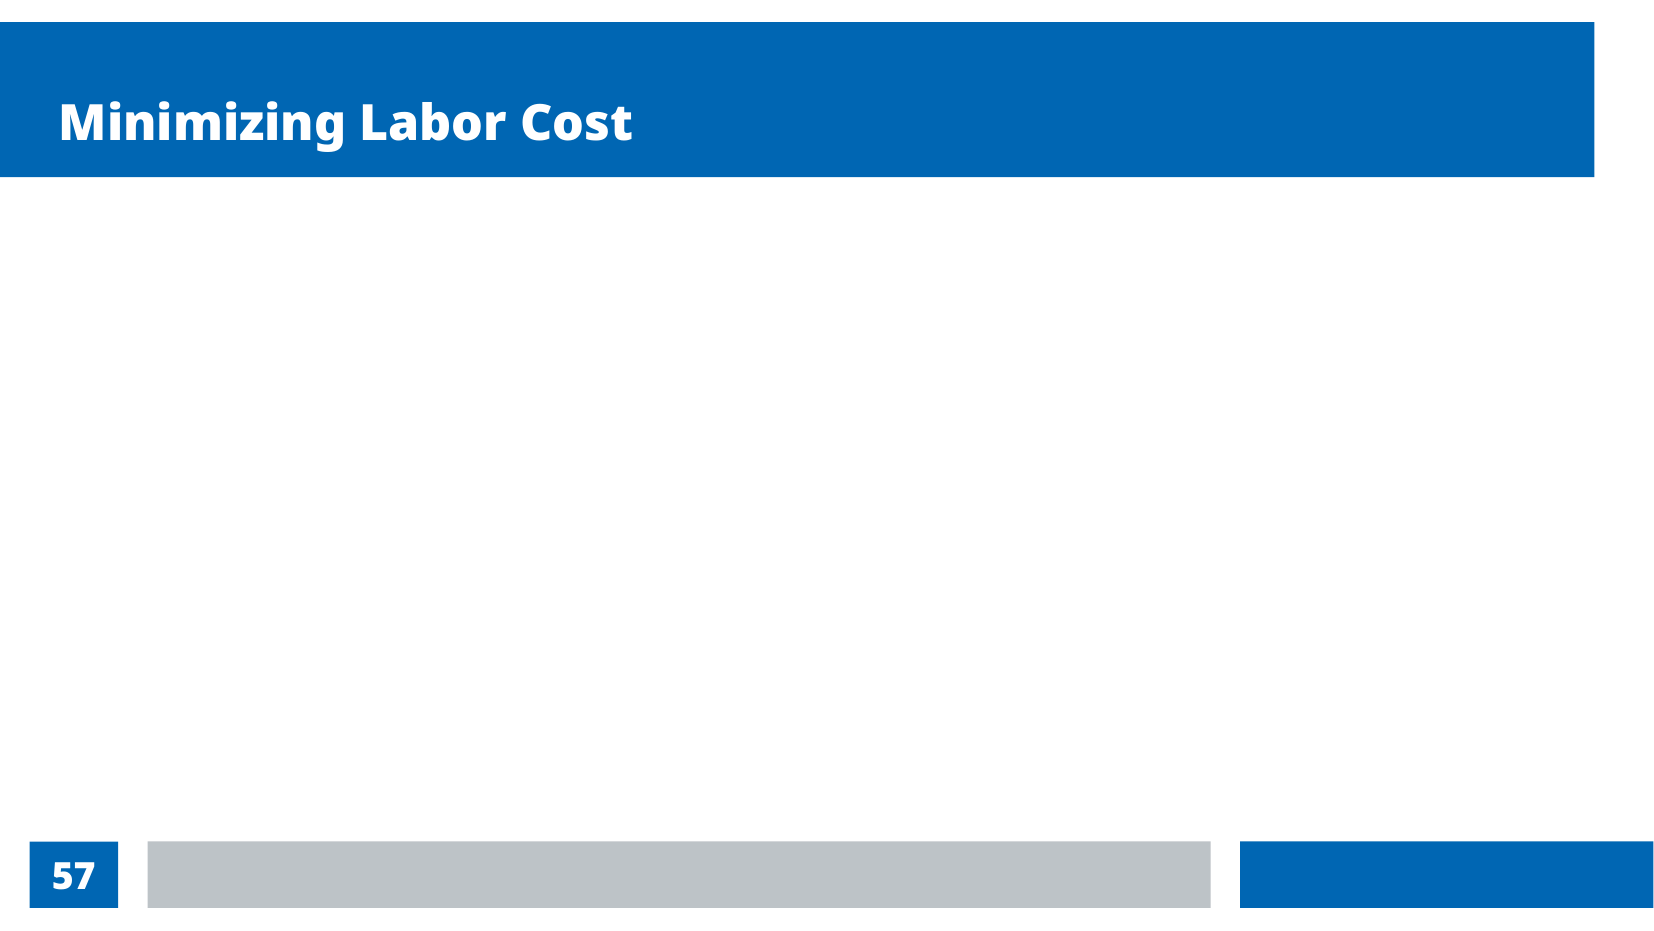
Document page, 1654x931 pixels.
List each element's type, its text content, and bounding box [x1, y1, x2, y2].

title Minimizing Labor Cost [59, 44, 1595, 156]
